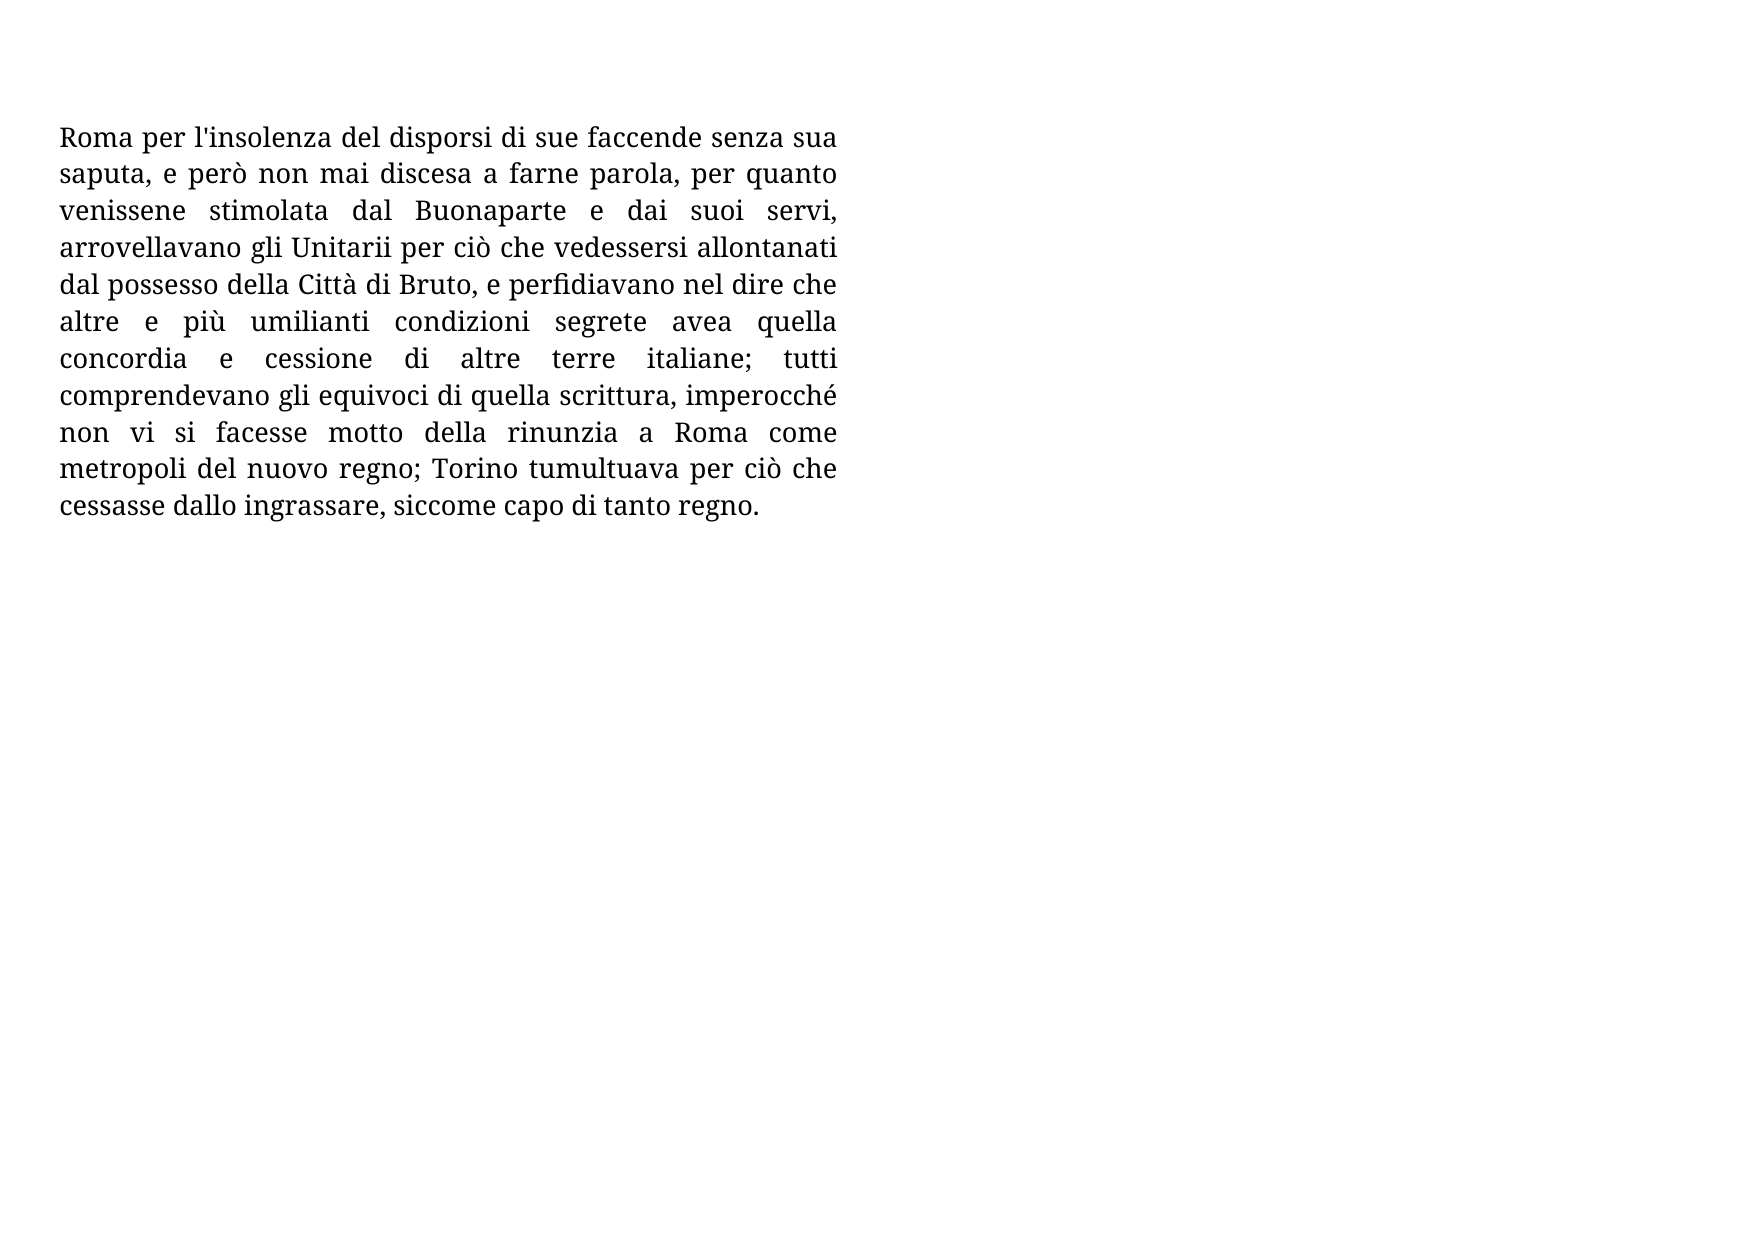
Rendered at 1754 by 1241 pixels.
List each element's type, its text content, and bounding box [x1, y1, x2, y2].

text Roma per l'insolenza del disporsi di sue faccende senza sua saputa, e però non mai discesa a farne parola, per quanto venissene stimolata dal Buonaparte e dai suoi servi, arrovellavano gli Unitarii per ciò che vedessersi allontanati dal possesso della Città di Bruto, e perfidiavano nel dire che altre e più umilianti condizioni segrete avea quella concordia e cessione di altre terre italiane; tutti comprendevano gli equivoci di quella scrittura, imperocché non vi si facesse motto della rinunzia a Roma come metropoli del nuovo regno; Torino tumultuava per ciò che cessasse dallo ingrassare, siccome capo di tanto regno. [59, 118, 838, 524]
